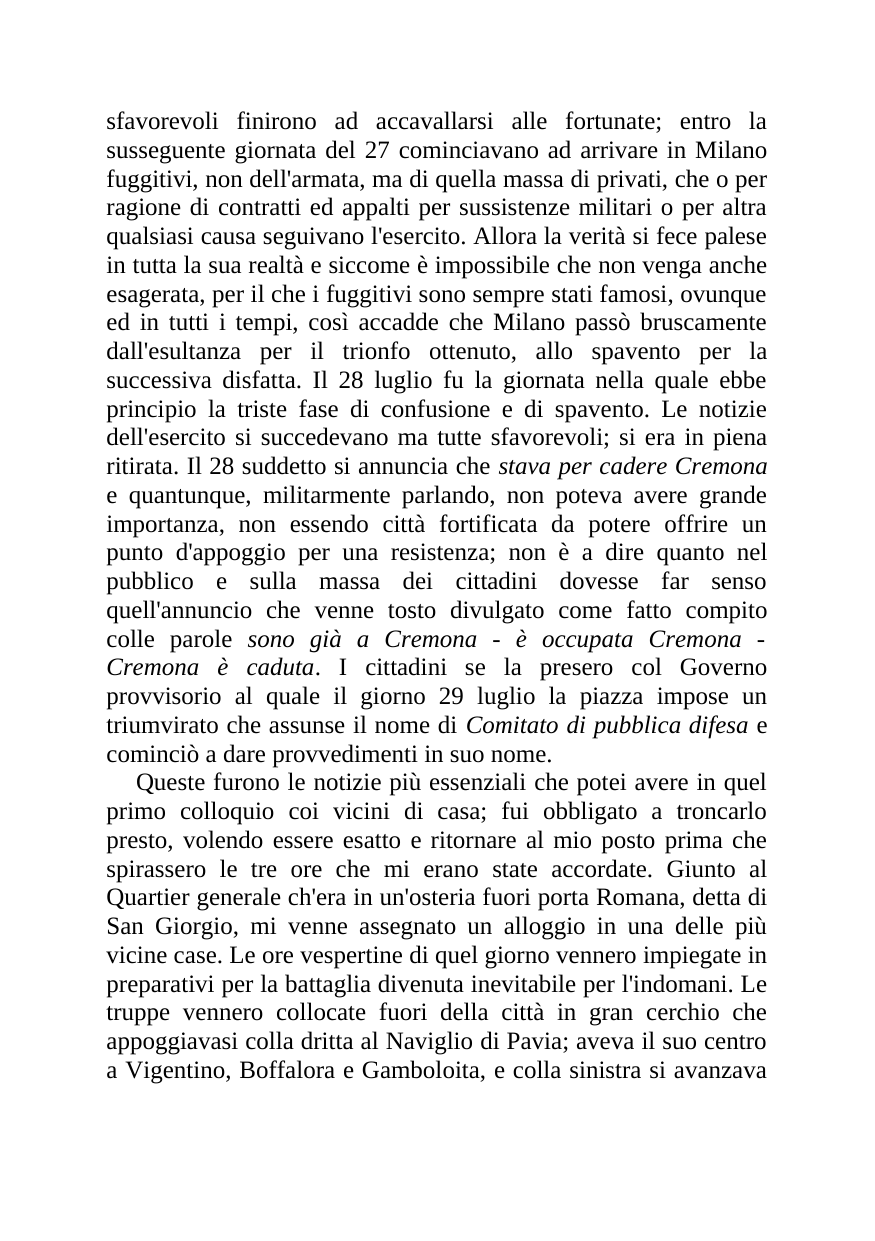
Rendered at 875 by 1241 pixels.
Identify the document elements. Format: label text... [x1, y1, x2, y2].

text Queste furono le notizie più essenziali che potei avere in quel primo colloquio coi vicini di casa; fui obbligato a troncarlo presto, volendo essere esatto e ritornare al mio posto prima che spirassero le tre ore che mi erano state accordate. Giunto al Quartier generale ch'era in un'osteria fuori porta Romana, detta di San Giorgio, mi venne assegnato un alloggio in una delle più vicine case. Le ore vespertine di quel giorno vennero impiegate in preparativi per la battaglia divenuta inevitabile per l'indomani. Le truppe vennero collocate fuori della città in gran cerchio che appoggiavasi colla dritta al Naviglio di Pavia; aveva il suo centro a Vigentino, Boffalora e Gamboloita, e colla sinistra si avanzava [106, 767, 768, 1084]
text sfavorevoli finirono ad accavallarsi alle fortunate; entro la susseguente giornata del 27 cominciavano ad arrivare in Milano fuggitivi, non dell'armata, ma di quella massa di privati, che o per ragione di contratti ed appalti per sussistenze militari o per altra qualsiasi causa seguivano l'esercito. Allora la verità si fece palese in tutta la sua realtà e siccome è impossibile che non venga anche esagerata, per il che i fuggitivi sono sempre stati famosi, ovunque ed in tutti i tempi, così accadde che Milano passò bruscamente dall'esultanza per il trionfo ottenuto, allo spavento per la successiva disfatta. Il 28 luglio fu la giornata nella quale ebbe principio la triste fase di confusione e di spavento. Le notizie dell'esercito si succedevano ma tutte sfavorevoli; si era in piena ritirata. Il 28 suddetto si annuncia che stava per cadere Cremona e quantunque, militarmente parlando, non poteva avere grande importanza, non essendo città fortificata da potere offrire un punto d'appoggio per una resistenza; non è a dire quanto nel pubblico e sulla massa dei cittadini dovesse far senso quell'annuncio che venne tosto divulgato come fatto compito colle parole sono già a Cremona - è occupata Cremona - Cremona è caduta. I cittadini se la presero col Governo provvisorio al quale il giorno 29 luglio la piazza impose un triumvirato che assunse il nome di Comitato di pubblica difesa e cominciò a dare provvedimenti in suo nome. [106, 106, 768, 767]
